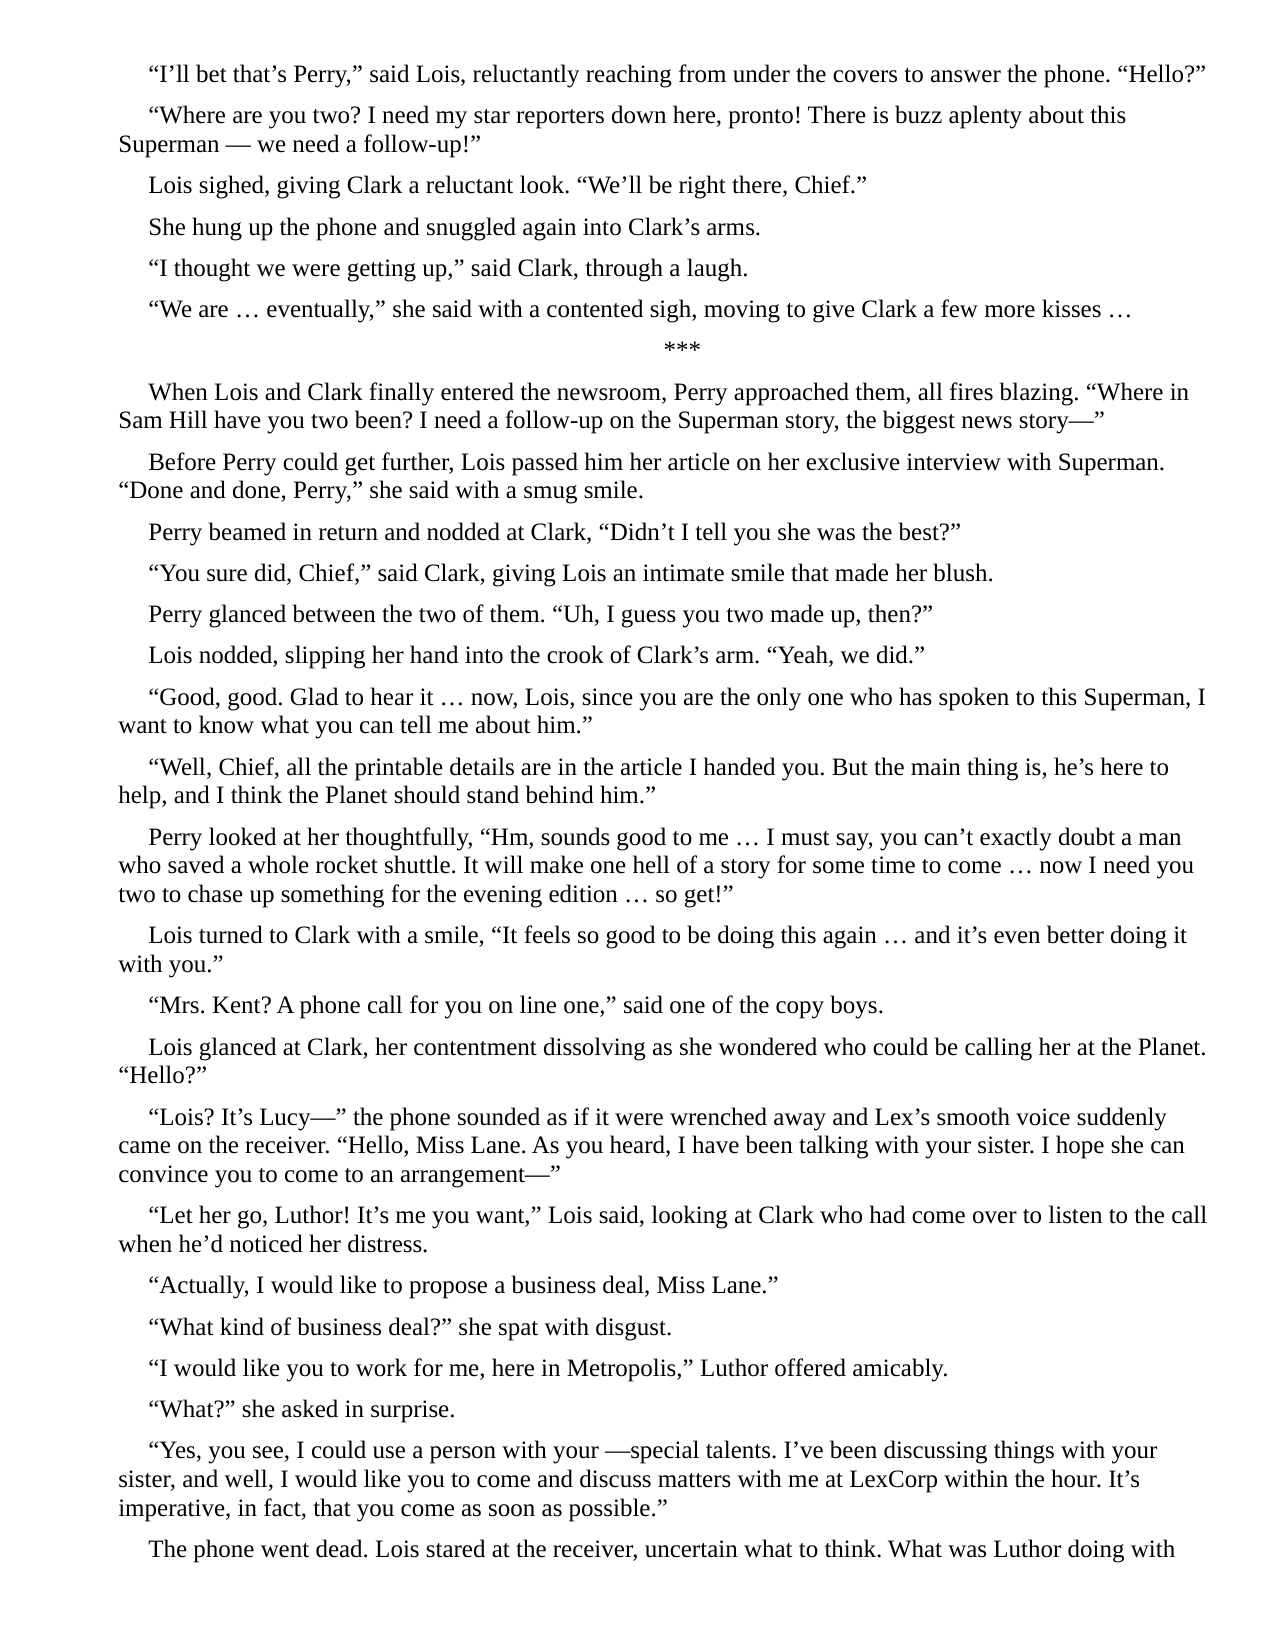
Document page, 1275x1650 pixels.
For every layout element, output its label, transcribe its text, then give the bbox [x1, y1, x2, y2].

text “Yes, you see, I could use a person with your —special talents. I’ve been discussing things with your sister, and well, I would like you to come and discuss matters with me at LexCorp within the hour. It’s imperative, in fact, that you come as soon as possible.” [118, 1435, 1216, 1522]
text “Well, Chief, all the printable details are in the article I handed you. But the main thing is, he’s here to help, and I think the Planet should stand behind him.” [118, 752, 1216, 809]
text “I would like you to work for me, here in Metropolis,” Luthor offered amicably. [118, 1353, 1216, 1382]
text She hung up the phone and snuggled again into Clark’s arms. [118, 212, 1216, 240]
text Perry beamed in return and nodded at Clark, “Didn’t I tell you she was the best?” [118, 517, 1216, 545]
text *** [118, 335, 1216, 364]
text “I’ll bet that’s Perry,” said Lois, reluctantly reaching from under the covers to answer the phone. “Hello?” [118, 59, 1216, 88]
text Lois nodded, slipping her hand into the crook of Clark’s arm. “Yeah, we did.” [118, 640, 1216, 669]
text “Where are you two? I need my star reporters down here, pronto! There is buzz aplenty about this Superman — we need a follow-up!” [118, 100, 1216, 158]
text “What?” she asked in surprise. [118, 1394, 1216, 1423]
text Lois glanced at Clark, her contentment dissolving as she wondered who could be calling her at the Planet. “Hello?” [118, 1032, 1216, 1089]
text “I thought we were getting up,” said Clark, through a laugh. [118, 253, 1216, 282]
text “What kind of business deal?” she spat with disgust. [118, 1312, 1216, 1340]
text When Lois and Clark finally entered the newsroom, Perry approached them, all fires blazing. “Where in Sam Hill have you two been? I need a follow-up on the Superman story, the biggest news story—” [118, 377, 1216, 434]
text “Lois? It’s Lucy—” the phone sounded as if it were wrenched away and Lex’s smooth voice suddenly came on the receiver. “Hello, Miss Lane. As you heard, I have been talking with your sister. I hope she can convince you to come to an arrangement—” [118, 1102, 1216, 1188]
text “Good, good. Glad to hear it … now, Lois, since you are the only one who has spoken to this Superman, I want to know what you can tell me about him.” [118, 682, 1216, 739]
text The phone went dead. Lois stared at the receiver, uncertain what to think. What was Luthor doing with [118, 1534, 1216, 1563]
text “We are … eventually,” she said with a contented sigh, moving to give Clark a few more kisses … [118, 294, 1216, 323]
text Lois sighed, giving Clark a reluctant look. “We’ll be right there, Chief.” [118, 170, 1216, 199]
text Lois turned to Clark with a smile, “It feels so good to be doing this again … and it’s even better doing it with you.” [118, 920, 1216, 978]
text Before Perry could get further, Lois passed him her article on her exclusive interview with Superman. “Done and done, Perry,” she said with a smug smile. [118, 447, 1216, 504]
text “You sure did, Chief,” said Clark, giving Lois an intimate smile that made her blush. [118, 558, 1216, 587]
text “Mrs. Kent? A phone call for you on line one,” said one of the copy boys. [118, 990, 1216, 1019]
text “Let her go, Luthor! It’s me you want,” Lois said, looking at Clark who had come over to listen to the call when he’d noticed her distress. [118, 1200, 1216, 1258]
text Perry glanced between the two of them. “Uh, I guess you two made up, then?” [118, 599, 1216, 628]
text “Actually, I would like to propose a business deal, Miss Lane.” [118, 1270, 1216, 1299]
text Perry looked at her thoughtfully, “Hm, sounds good to me … I must say, you can’t exactly doubt a man who saved a whole rocket shuttle. It will make one hell of a story for some time to come … now I need you two to chase up something for the evening edition … so get!” [118, 822, 1216, 908]
